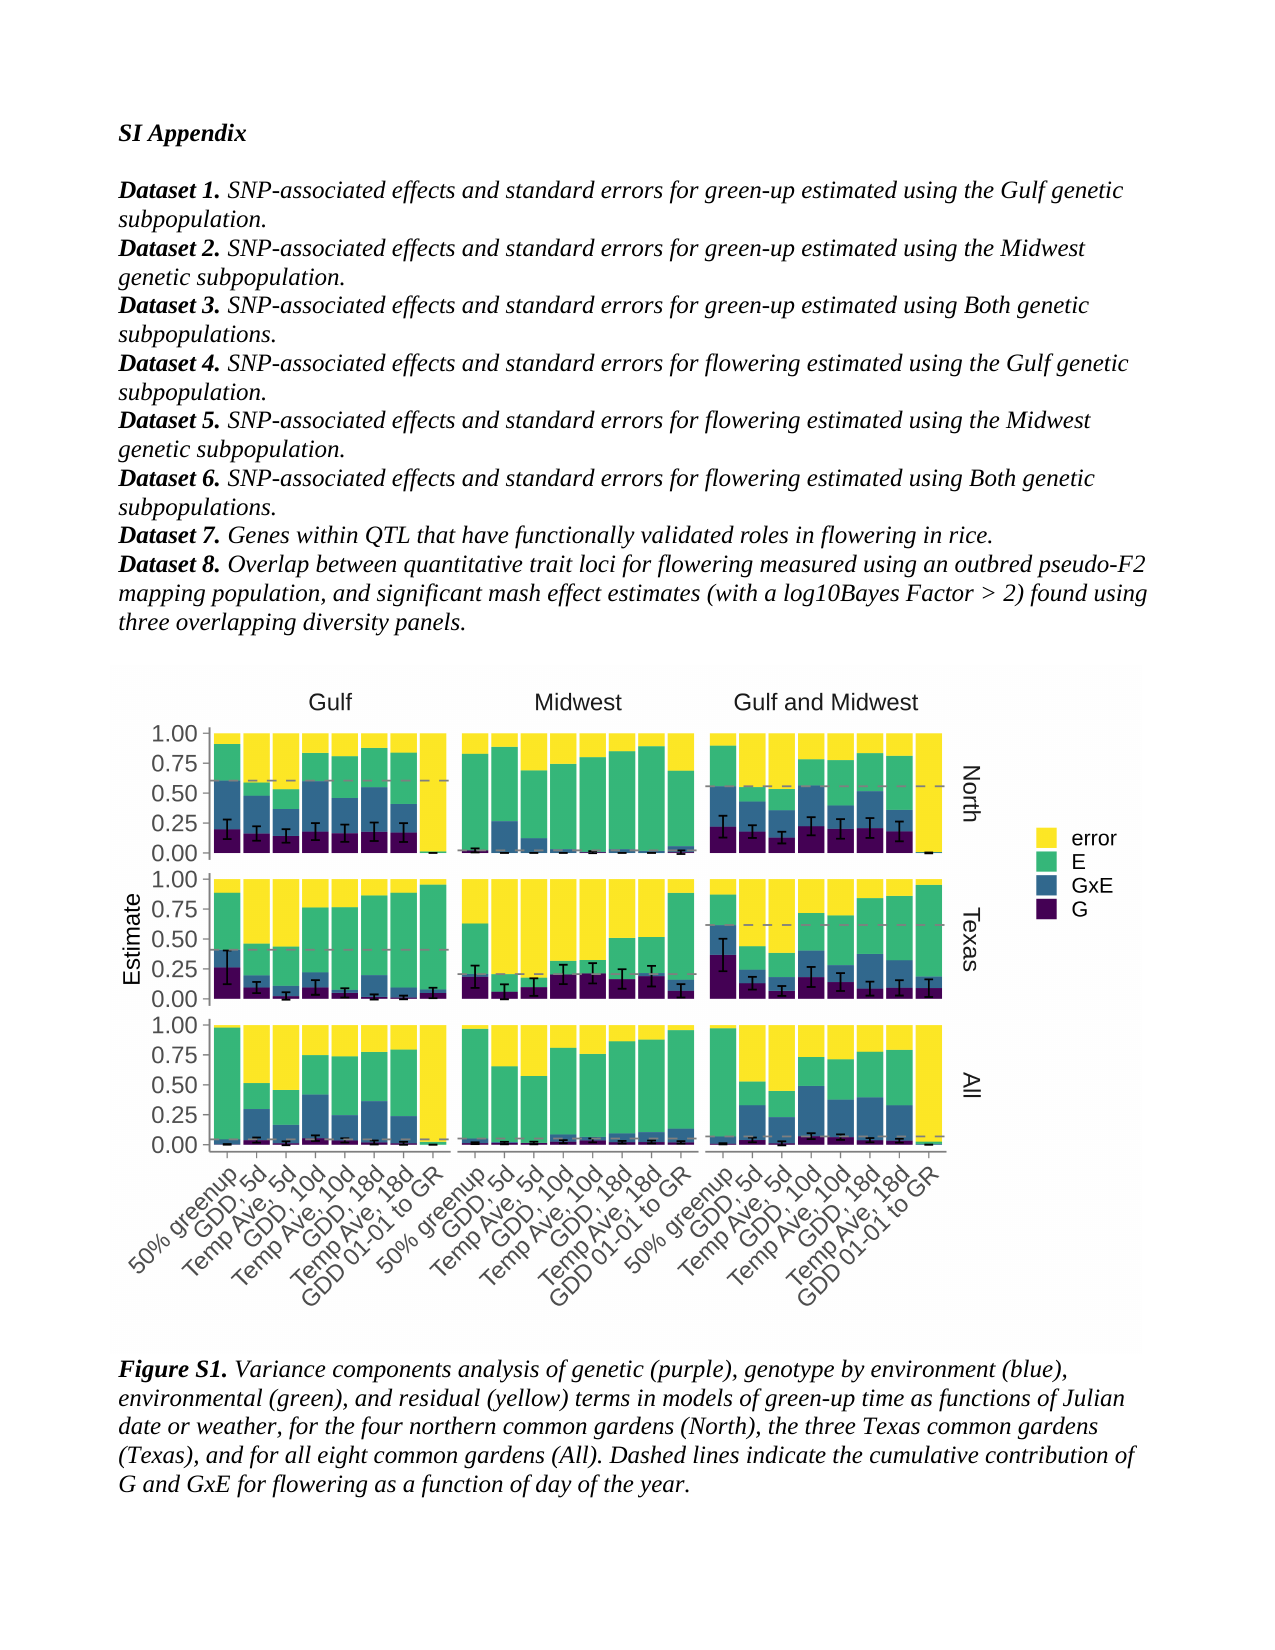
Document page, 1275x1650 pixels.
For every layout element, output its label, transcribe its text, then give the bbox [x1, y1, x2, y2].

picture [110, 665, 1143, 1354]
text Figure S1. Variance components analysis of genetic (purple), genotype by environment (blue), environmental (green), and residual (yellow) terms in models of green-up time as functions of Julian date or weather, for the four northern common gardens (North), the three Texas common gardens (Texas), and for all eight common gardens (All). Dashed lines indicate the cumulative contribution of G and GxE for flowering as a function of day of the year. [118, 1354, 1157, 1498]
text Dataset 8. Overlap between quantitative trait loci for flowering measured using an outbred pseudo-F2 mapping population, and significant mash effect estimates (with a log10Bayes Factor > 2) found using three overlapping diversity panels. [118, 549, 1157, 636]
text SI Appendix [118, 118, 1157, 147]
text Dataset 2. SNP-associated effects and standard errors for green-up estimated using the Midwest genetic subpopulation. [118, 233, 1157, 291]
text Dataset 5. SNP-associated effects and standard errors for flowering estimated using the Midwest genetic subpopulation. [118, 406, 1157, 463]
text Dataset 4. SNP-associated effects and standard errors for flowering estimated using the Gulf genetic subpopulation. [118, 348, 1157, 406]
text Dataset 1. SNP-associated effects and standard errors for green-up estimated using the Gulf genetic subpopulation. [118, 176, 1157, 233]
text Dataset 3. SNP-associated effects and standard errors for green-up estimated using Both genetic subpopulations. [118, 291, 1157, 348]
text Dataset 6. SNP-associated effects and standard errors for flowering estimated using Both genetic subpopulations. [118, 463, 1157, 521]
text Dataset 7. Genes within QTL that have functionally validated roles in flowering in rice. [118, 521, 1157, 549]
